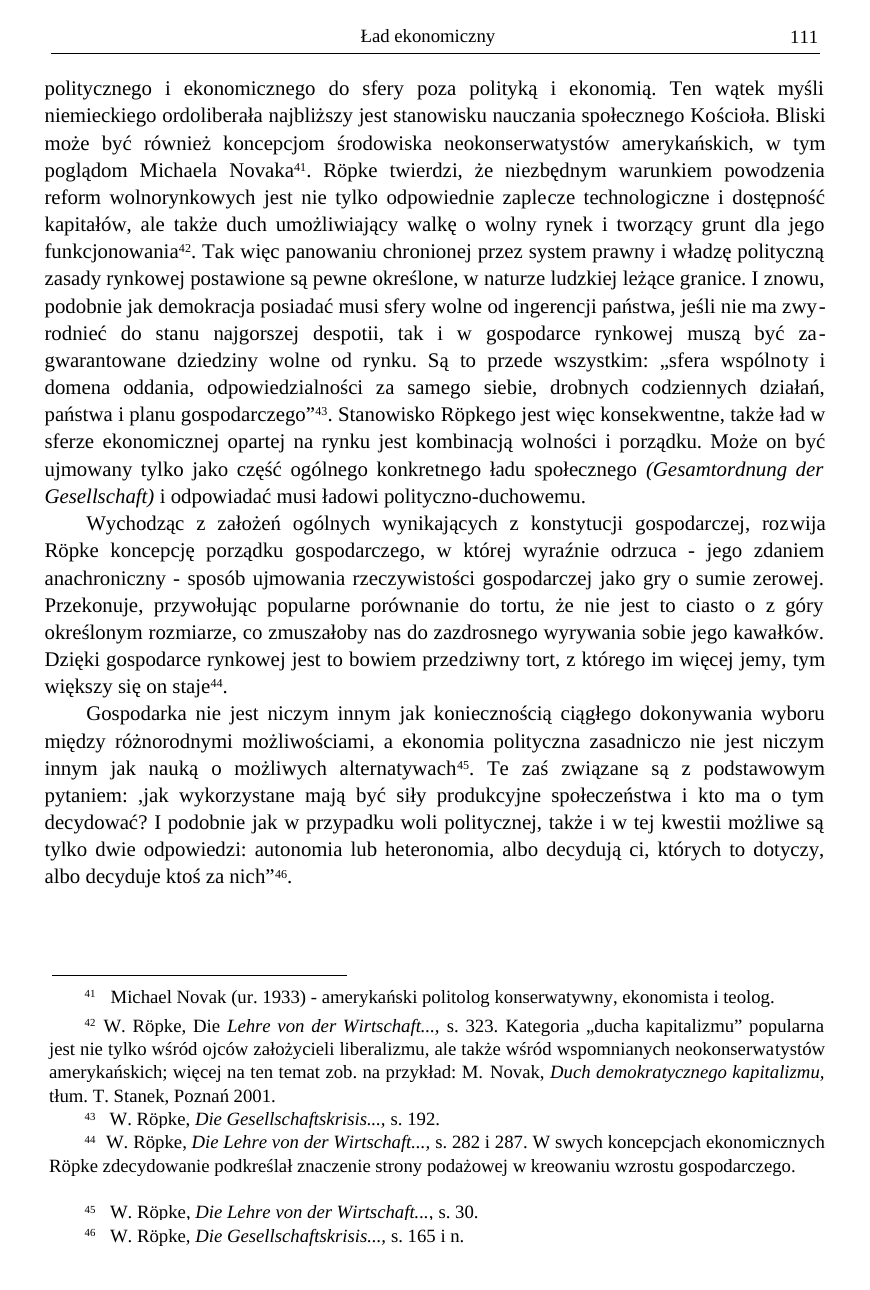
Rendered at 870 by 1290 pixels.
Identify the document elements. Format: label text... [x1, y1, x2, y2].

text 111 [790, 26, 821, 48]
text 41 Michael Novak (ur. 1933) - amerykański politolog konserwatywny, ekonomista i teolog. [49, 986, 825, 1007]
text 45 W. Röpke, Die Lehre von der Wirtschaft..., s. 30. [49, 1201, 825, 1220]
text 46 W. Röpke, Die Gesellschaftskrisis..., s. 165 i n. [49, 1224, 825, 1246]
text politycznego i ekonomicznego do sfery poza polityką i ekonomią. Ten wątek myśli niemieckiego ordoliberała najbliższy jest stanowisku nauczania społecznego Ko­ścioła. Bliski może być również koncepcjom środowiska neokonserwatystów ame­rykańskich, w tym poglądom Michaela Novaka41. Röpke twierdzi, że niezbędnym warunkiem powodzenia reform wolnorynkowych jest nie tylko odpowiednie zaple­cze technologiczne i dostępność kapitałów, ale także duch umożliwiający walkę o wolny rynek i tworzący grunt dla jego funkcjonowania42. Tak więc panowaniu chronionej przez system prawny i władzę polityczną zasady rynkowej postawione są pewne określone, w naturze ludzkiej leżące granice. I znowu, podobnie jak demokracja posiadać musi sfery wolne od ingerencji państwa, jeśli nie ma zwy­rodnieć do stanu najgorszej despotii, tak i w gospodarce rynkowej muszą być za­gwarantowane dziedziny wolne od rynku. Są to przede wszystkim: „sfera wspólno­ty i domena oddania, odpowiedzialności za samego siebie, drobnych codziennych działań, państwa i planu gospodarczego”43. Stanowisko Röpkego jest więc konse­kwentne, także ład w sferze ekonomicznej opartej na rynku jest kombinacją wol­ności i porządku. Może on być ujmowany tylko jako część ogólnego konkretne­go ładu społecznego (Gesamtordnung der Gesellschaft) i odpowiadać musi ładowi polityczno-duchowemu. [44, 76, 825, 508]
text Ład ekonomiczny [360, 24, 509, 46]
text 43 W. Röpke, Die Gesellschaftskrisis..., s. 192. [49, 1108, 825, 1127]
text Gospodarka nie jest niczym innym jak koniecznością ciągłego dokonywania wyboru między różnorodnymi możliwościami, a ekonomia polityczna zasadniczo nie jest niczym innym jak nauką o możliwych alternatywach45. Te zaś związane są z podstawowym pytaniem: ,jak wykorzystane mają być siły produkcyjne społeczeństwa i kto ma o tym decydować? I podobnie jak w przypadku woli politycznej, także i w tej kwestii możliwe są tylko dwie odpowiedzi: autonomia lub heteronomia, albo decydują ci, których to dotyczy, albo decyduje ktoś za nich”46. [44, 701, 825, 888]
text Wychodząc z założeń ogólnych wynikających z konstytucji gospodarczej, roz­wija Röpke koncepcję porządku gospodarczego, w której wyraźnie odrzuca - jego zdaniem anachroniczny - sposób ujmowania rzeczywistości gospodarczej jako gry o sumie zerowej. Przekonuje, przywołując popularne porównanie do tortu, że nie jest to ciasto o z góry określonym rozmiarze, co zmuszałoby nas do zazdrosnego wyrywania sobie jego kawałków. Dzięki gospodarce rynkowej jest to bowiem prze­dziwny tort, z którego im więcej jemy, tym większy się on staje44. [44, 511, 825, 698]
text 42 W. Röpke, Die Lehre von der Wirtschaft..., s. 323. Kategoria „ducha kapitalizmu” popularna jest nie tylko wśród ojców założycieli liberalizmu, ale także wśród wspomnianych neokonserwa­tystów amerykańskich; więcej na ten temat zob. na przykład: M. Novak, Duch demokratycznego kapitalizmu, tłum. T. Stanek, Poznań 2001. [49, 1014, 825, 1104]
text 44 W. Röpke, Die Lehre von der Wirtschaft..., s. 282 i 287. W swych koncepcjach ekono­micznych Röpke zdecydowanie podkreślał znaczenie strony podażowej w kreowaniu wzrostu gospodarczego. [49, 1131, 825, 1176]
